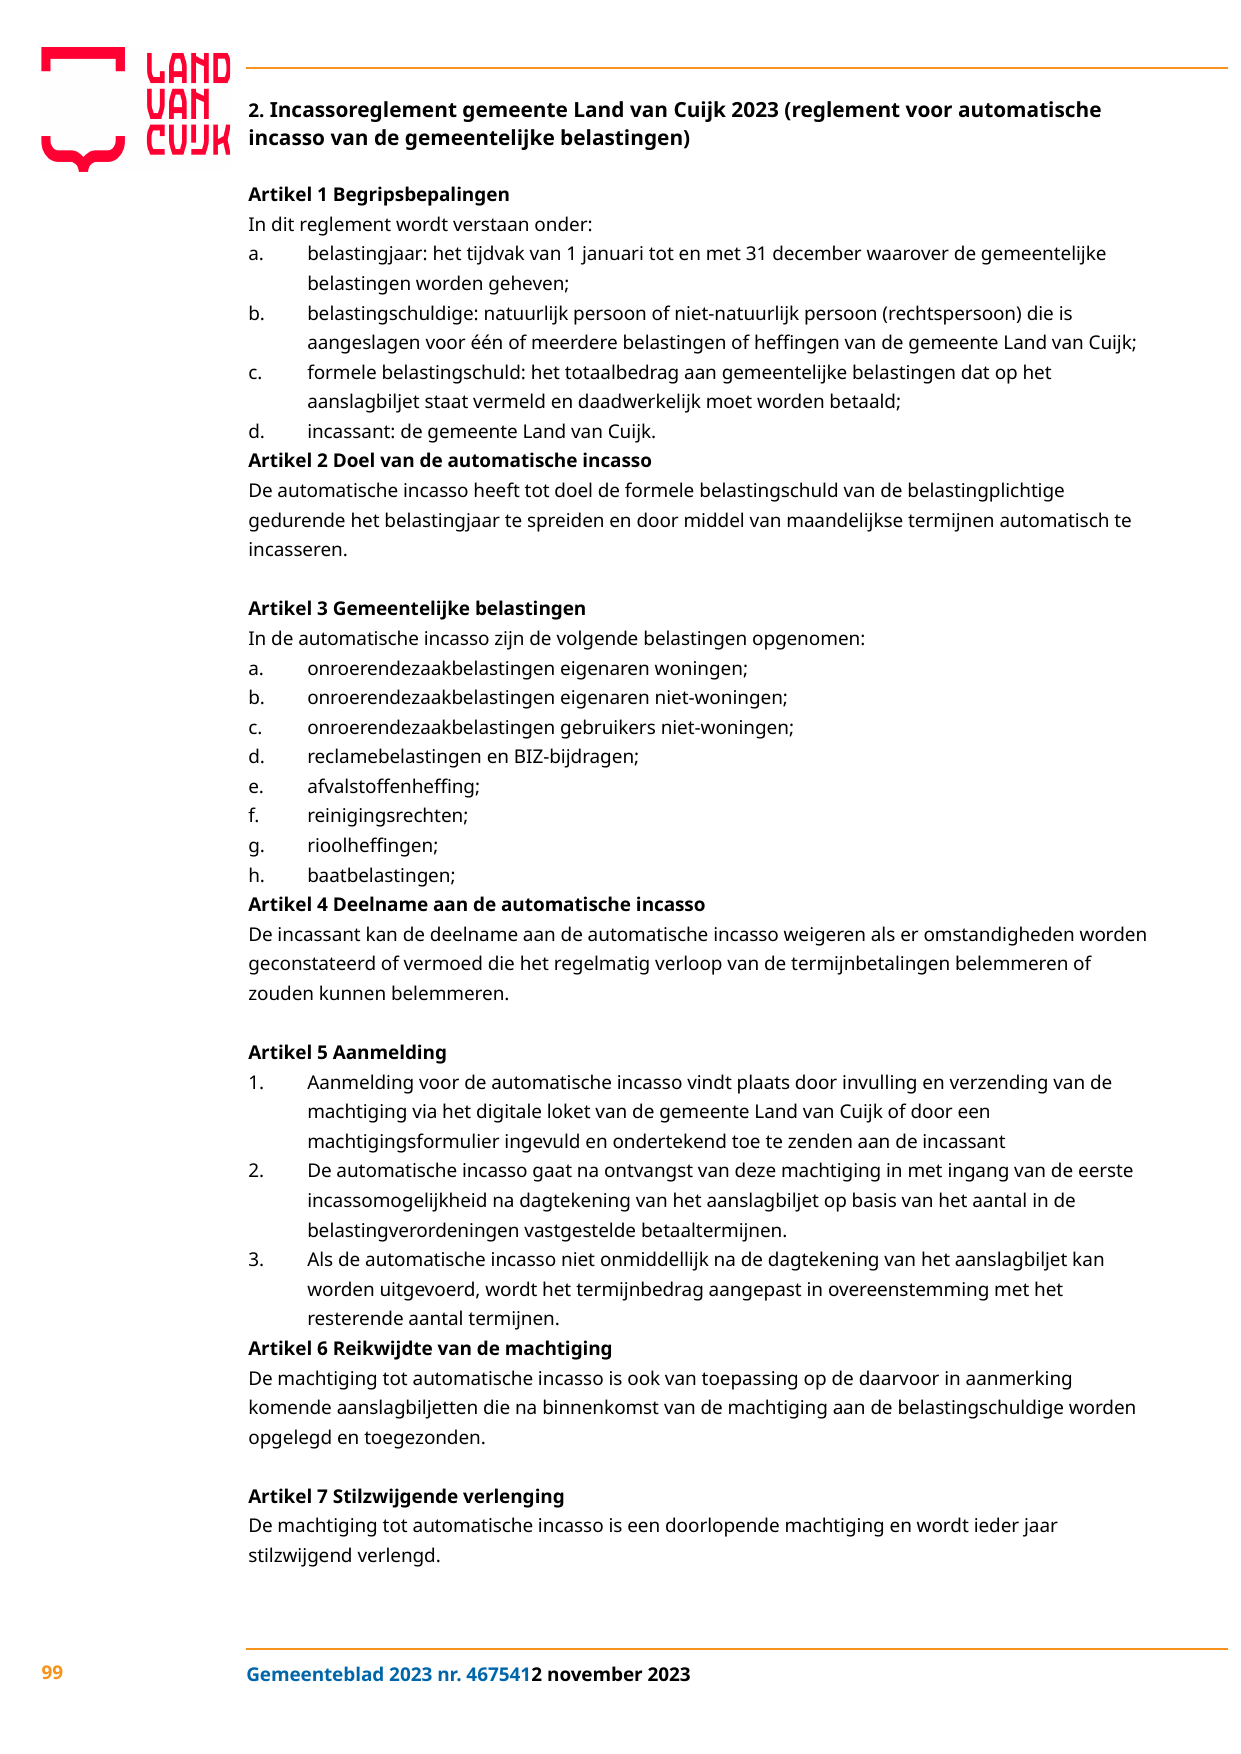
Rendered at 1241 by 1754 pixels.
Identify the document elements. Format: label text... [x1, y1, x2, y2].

list reinigingsrechten; [248, 803, 1152, 828]
text Artikel 6 Reikwijdte van de machtiging [248, 1335, 1152, 1361]
text De automatische incasso heeft tot doel de formele belastingschuld van de belastingplichtige gedurende het belastingjaar te spreiden en door middel van maandelijkse termijnen automatisch te incasseren. [248, 477, 1152, 562]
text Artikel 7 Stilzwijgende verlenging [248, 1483, 1152, 1509]
list belastingschuldige: natuurlijk persoon of niet-natuurlijk persoon (rechtspersoon) die is aangeslagen voor één of meerdere belastingen of heffingen van de gemeente Land van Cuijk; [248, 300, 1152, 355]
list baatbelastingen; [248, 862, 1152, 887]
text Artikel 5 Aanmelding [248, 1039, 1152, 1065]
list belastingjaar: het tijdvak van 1 januari tot en met 31 december waarover de gemeentelijke belastingen worden geheven; [248, 241, 1152, 296]
text De incassant kan de deelname aan de automatische incasso weigeren als er omstandigheden worden geconstateerd of vermoed die het regelmatig verloop van de termijnbetalingen belemmeren of zouden kunnen belemmeren. [248, 921, 1152, 1006]
picture [41, 47, 231, 172]
text In de automatische incasso zijn de volgende belastingen opgenomen: [248, 625, 1152, 651]
list Aanmelding voor de automatische incasso vindt plaats door invulling en verzending van de machtiging via het digitale loket van de gemeente Land van Cuijk of door een machtigingsformulier ingevuld en ondertekend toe te zenden aan de incassant [248, 1069, 1152, 1154]
list rioolheffingen; [248, 832, 1152, 858]
list onroerendezaakbelastingen gebruikers niet-woningen; [248, 714, 1152, 739]
list onroerendezaakbelastingen eigenaren woningen; [248, 655, 1152, 680]
text 2. Incassoreglement gemeente Land van Cuijk 2023 (reglement voor automatische incasso van de gemeentelijke belastingen) [248, 95, 1152, 152]
list formele belastingschuld: het totaalbedrag aan gemeentelijke belastingen dat op het aanslagbiljet staat vermeld en daadwerkelijk moet worden betaald; [248, 359, 1152, 414]
text Artikel 2 Doel van de automatische incasso [248, 448, 1152, 473]
text Artikel 3 Gemeentelijke belastingen [248, 596, 1152, 621]
text Artikel 4 Deelname aan de automatische incasso [248, 891, 1152, 917]
list De automatische incasso gaat na ontvangst van deze machtiging in met ingang van de eerste incassomogelijkheid na dagtekening van het aanslagbiljet op basis van het aantal in de belastingverordeningen vastgestelde betaaltermijnen. [248, 1158, 1152, 1242]
text In dit reglement wordt verstaan onder: [248, 211, 1152, 237]
list onroerendezaakbelastingen eigenaren niet-woningen; [248, 684, 1152, 710]
list afvalstoffenheffing; [248, 773, 1152, 799]
text De machtiging tot automatische incasso is een doorlopende machtiging en wordt ieder jaar stilzwijgend verlengd. [248, 1513, 1152, 1568]
text Artikel 1 Begripsbepalingen [248, 181, 1152, 207]
list reclamebelastingen en BIZ-bijdragen; [248, 743, 1152, 769]
list Als de automatische incasso niet onmiddellijk na de dagtekening van het aanslagbiljet kan worden uitgevoerd, wordt het termijnbedrag aangepast in overeenstemming met het resterende aantal termijnen. [248, 1246, 1152, 1331]
text De machtiging tot automatische incasso is ook van toepassing op de daarvoor in aanmerking komende aanslagbiljetten die na binnenkomst van de machtiging aan de belastingschuldige worden opgelegd en toegezonden. [248, 1365, 1152, 1449]
list incassant: de gemeente Land van Cuijk. [248, 418, 1152, 444]
